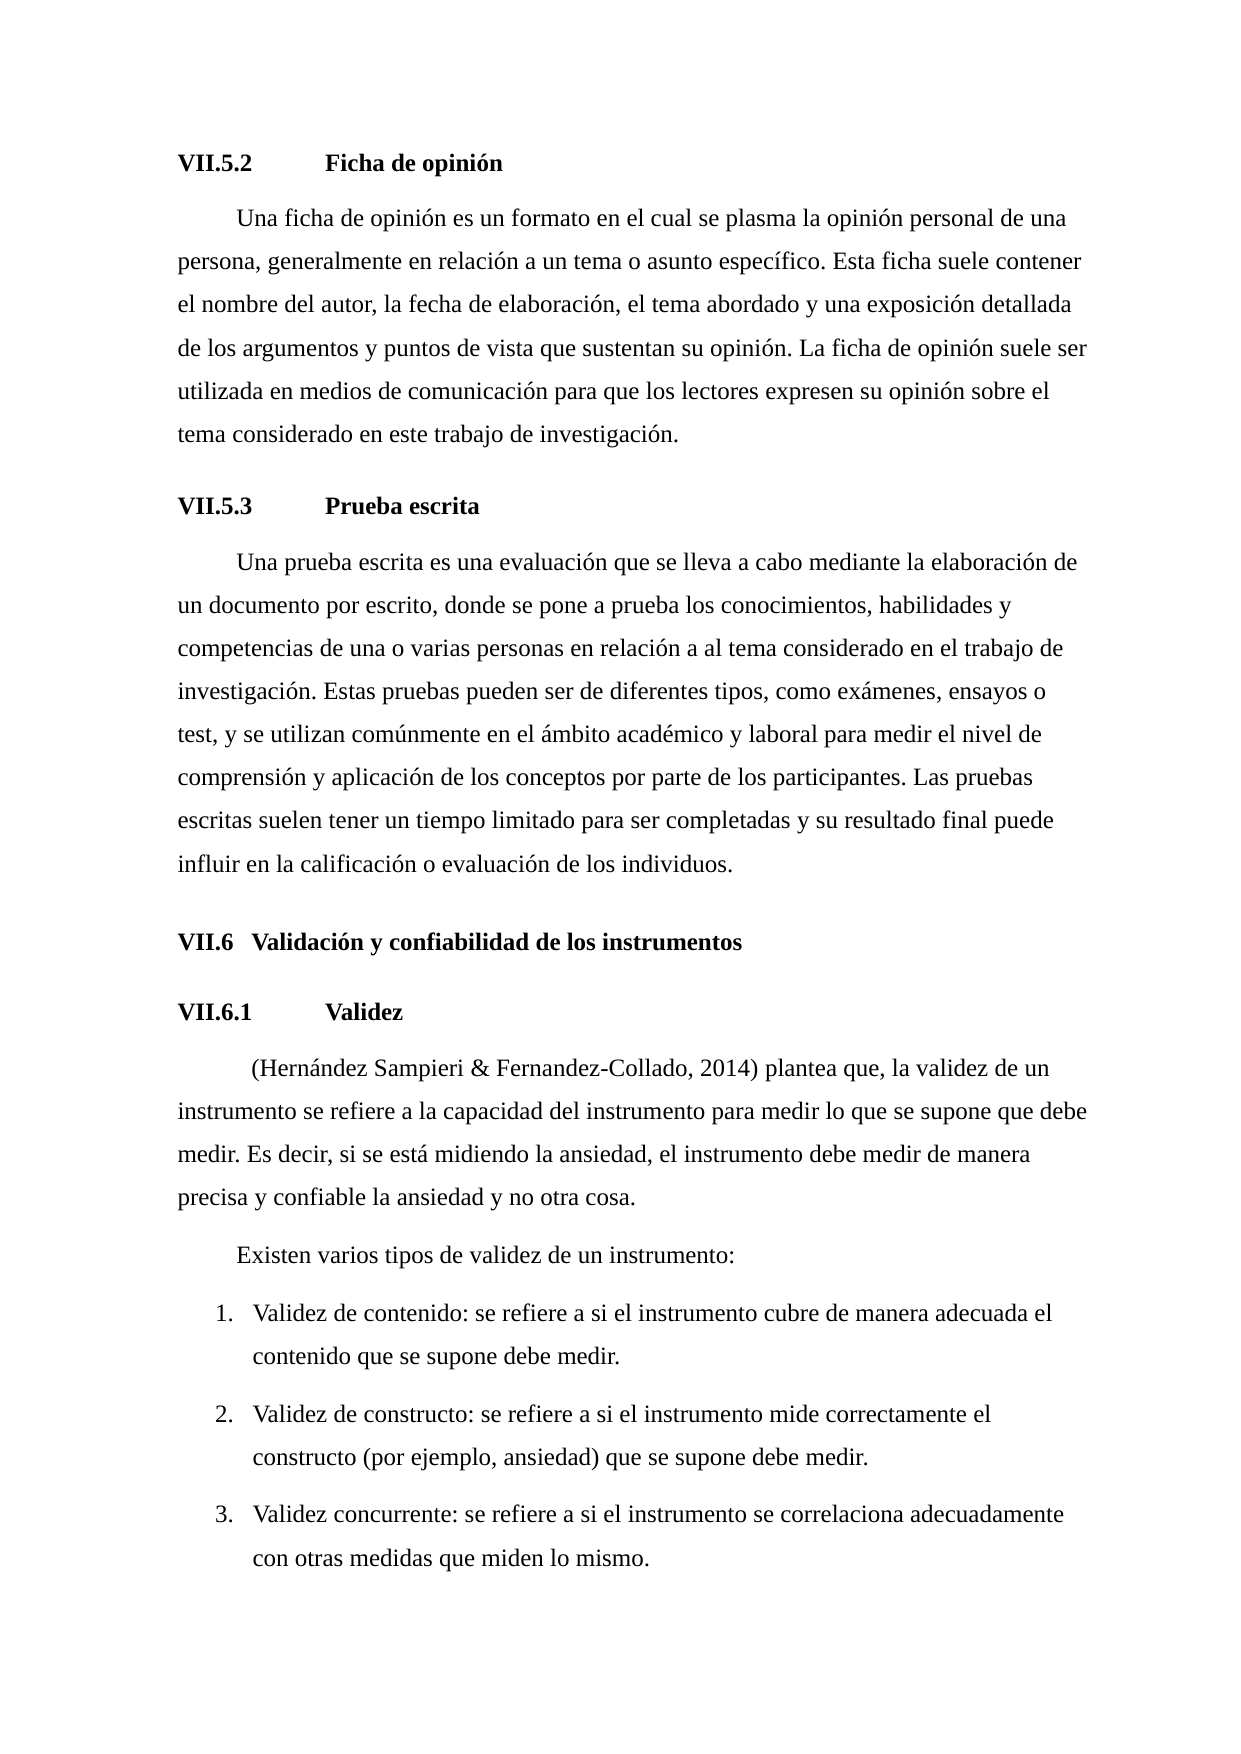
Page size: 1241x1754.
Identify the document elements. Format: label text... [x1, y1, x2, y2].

subtitle Prueba escrita [177, 491, 1093, 520]
list Validez concurrente: se refiere a si el instrumento se correlaciona adecuadamente con otras medidas que miden lo mismo. [215, 1499, 1093, 1571]
text (Hernández Sampieri & Fernandez-Collado, 2014) plantea que, la validez de un instrumento se refiere a la capacidad del instrumento para medir lo que se supone que debe medir. Es decir, si se está midiendo la ansiedad, el instrumento debe medir de manera precisa y confiable la ansiedad y no otra cosa. [177, 1053, 1093, 1211]
text Existen varios tipos de validez de un instrumento: [177, 1240, 1093, 1269]
list Validez de contenido: se refiere a si el instrumento cubre de manera adecuada el contenido que se supone debe medir. [215, 1298, 1093, 1370]
subtitle Ficha de opinión [177, 148, 1093, 176]
subtitle Validación y confiabilidad de los instrumentos [177, 927, 1093, 956]
subtitle Validez [177, 997, 1093, 1026]
text Una prueba escrita es una evaluación que se lleva a cabo mediante la elaboración de un documento por escrito, donde se pone a prueba los conocimientos, habilidades y competencias de una o varias personas en relación a al tema considerado en el trabajo de investigación. Estas pruebas pueden ser de diferentes tipos, como exámenes, ensayos o test, y se utilizan comúnmente en el ámbito académico y laboral para medir el nivel de comprensión y aplicación de los conceptos por parte de los participantes. Las pruebas escritas suelen tener un tiempo limitado para ser completadas y su resultado final puede influir en la calificación o evaluación de los individuos. [177, 547, 1093, 877]
text Una ficha de opinión es un formato en el cual se plasma la opinión personal de una persona, generalmente en relación a un tema o asunto específico. Esta ficha suele contener el nombre del autor, la fecha de elaboración, el tema abordado y una exposición detallada de los argumentos y puntos de vista que sustentan su opinión. La ficha de opinión suele ser utilizada en medios de comunicación para que los lectores expresen su opinión sobre el tema considerado en este trabajo de investigación. [177, 203, 1093, 448]
list Validez de constructo: se refiere a si el instrumento mide correctamente el constructo (por ejemplo, ansiedad) que se supone debe medir. [215, 1399, 1093, 1471]
